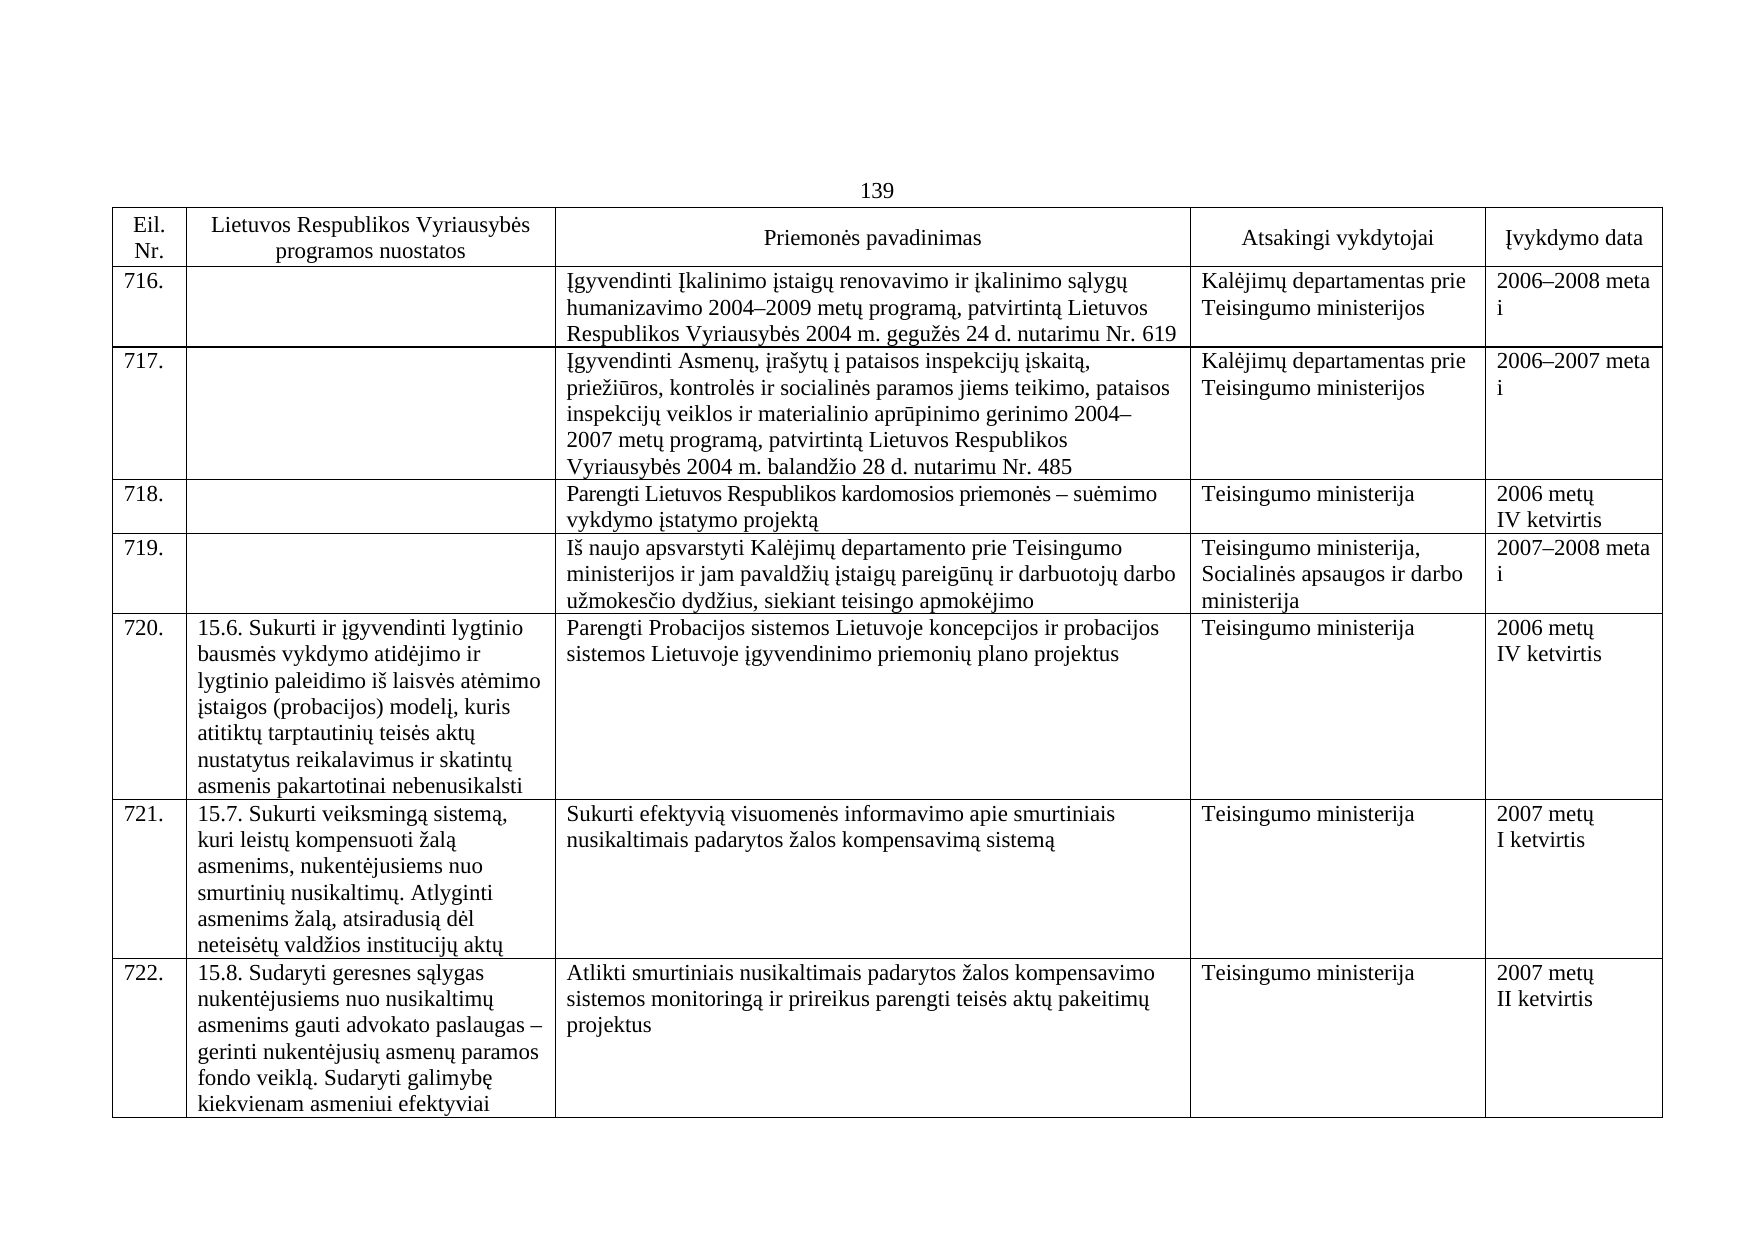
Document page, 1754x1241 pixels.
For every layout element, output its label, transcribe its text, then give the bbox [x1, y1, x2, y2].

table_header Atsakingi vykdytojai [1191, 208, 1485, 266]
table_cell Įgyvendinti Įkalinimo įstaigų renovavimo ir įkalinimo sąlygų humanizavimo 2004–2009 metų programą, patvirtintą Lietuvos Respublikos Vyriausybės 2004 m. gegužės 24 d. nutarimu Nr. 619 [556, 267, 1190, 346]
table_header Priemonės pavadinimas [556, 208, 1190, 266]
table_cell 718. [113, 480, 186, 533]
table_cell Teisingumo ministerija [1191, 959, 1485, 1117]
table_cell 720. [113, 614, 186, 798]
table_header Įvykdymo data [1486, 208, 1662, 266]
table_cell Teisingumo ministerija [1191, 800, 1485, 958]
table_cell 721. [113, 800, 186, 958]
table_cell Teisingumo ministerija, Socialinės apsaugos ir darbo ministerija [1191, 534, 1485, 613]
table_cell Įgyvendinti Asmenų, įrašytų į pataisos inspekcijų įskaitą, priežiūros, kontrolės ir socialinės paramos jiems teikimo, pataisos inspekcijų veiklos ir materialinio aprūpinimo gerinimo 2004–2007 metų programą, patvirtintą Lietuvos Respublikos Vyriausybės 2004 m. balandžio 28 d. nutarimu Nr. 485 [556, 348, 1190, 479]
table_cell [187, 348, 555, 479]
table_cell Sukurti efektyvią visuomenės informavimo apie smurtiniais nusikaltimais padarytos žalos kompensavimą sistemą [556, 800, 1190, 958]
table_header Lietuvos Respublikos Vyriausybės programos nuostatos [187, 208, 555, 266]
table_cell 2007 metų I ketvirtis [1486, 800, 1662, 958]
table_cell 15.7. Sukurti veiksmingą sistemą, kuri leistų kompensuoti žalą asmenims, nukentėjusiems nuo smurtinių nusikaltimų. Atlyginti asmenims žalą, atsiradusią dėl neteisėtų valdžios institucijų aktų [187, 800, 555, 958]
table_cell Kalėjimų departamentas prie Teisingumo ministerijos [1191, 348, 1485, 479]
table_cell Atlikti smurtiniais nusikaltimais padarytos žalos kompensavimo sistemos monitoringą ir prireikus parengti teisės aktų pakeitimų projektus [556, 959, 1190, 1117]
table_cell [187, 267, 555, 346]
table_cell 2006–2007 metai [1486, 348, 1662, 479]
table_cell Teisingumo ministerija [1191, 480, 1485, 533]
table_cell 15.8. Sudaryti geresnes sąlygas nukentėjusiems nuo nusikaltimų asmenims gauti advokato paslaugas – gerinti nukentėjusių asmenų paramos fondo veiklą. Sudaryti galimybę kiekvienam asmeniui efektyviai [187, 959, 555, 1117]
table_cell Iš naujo apsvarstyti Kalėjimų departamento prie Teisingumo ministerijos ir jam pavaldžių įstaigų pareigūnų ir darbuotojų darbo užmokesčio dydžius, siekiant teisingo apmokėjimo [556, 534, 1190, 613]
table_cell 2007–2008 metai [1486, 534, 1662, 613]
table_cell 717. [113, 348, 186, 479]
table_cell 2006 metų IV ketvirtis [1486, 614, 1662, 798]
table_header Eil. Nr. [113, 208, 186, 266]
table_cell 2006 metų IV ketvirtis [1486, 480, 1662, 533]
table_cell 15.6. Sukurti ir įgyvendinti lygtinio bausmės vykdymo atidėjimo ir lygtinio paleidimo iš laisvės atėmimo įstaigos (probacijos) modelį, kuris atitiktų tarptautinių teisės aktų nustatytus reikalavimus ir skatintų asmenis pakartotinai nebenusikalsti [187, 614, 555, 798]
table_cell [187, 534, 555, 613]
table_cell Kalėjimų departamentas prie Teisingumo ministerijos [1191, 267, 1485, 346]
table_cell Teisingumo ministerija [1191, 614, 1485, 798]
table_cell Parengti Lietuvos Respublikos kardomosios priemonės – suėmimo vykdymo įstatymo projektą [556, 480, 1190, 533]
table_cell 719. [113, 534, 186, 613]
table_cell [187, 480, 555, 533]
table_cell 2006–2008 metai [1486, 267, 1662, 346]
table_cell 2007 metų II ketvirtis [1486, 959, 1662, 1117]
table_cell 722. [113, 959, 186, 1117]
table_cell 716. [113, 267, 186, 346]
table_cell Parengti Probacijos sistemos Lietuvoje koncepcijos ir probacijos sistemos Lietuvoje įgyvendinimo priemonių plano projektus [556, 614, 1190, 798]
